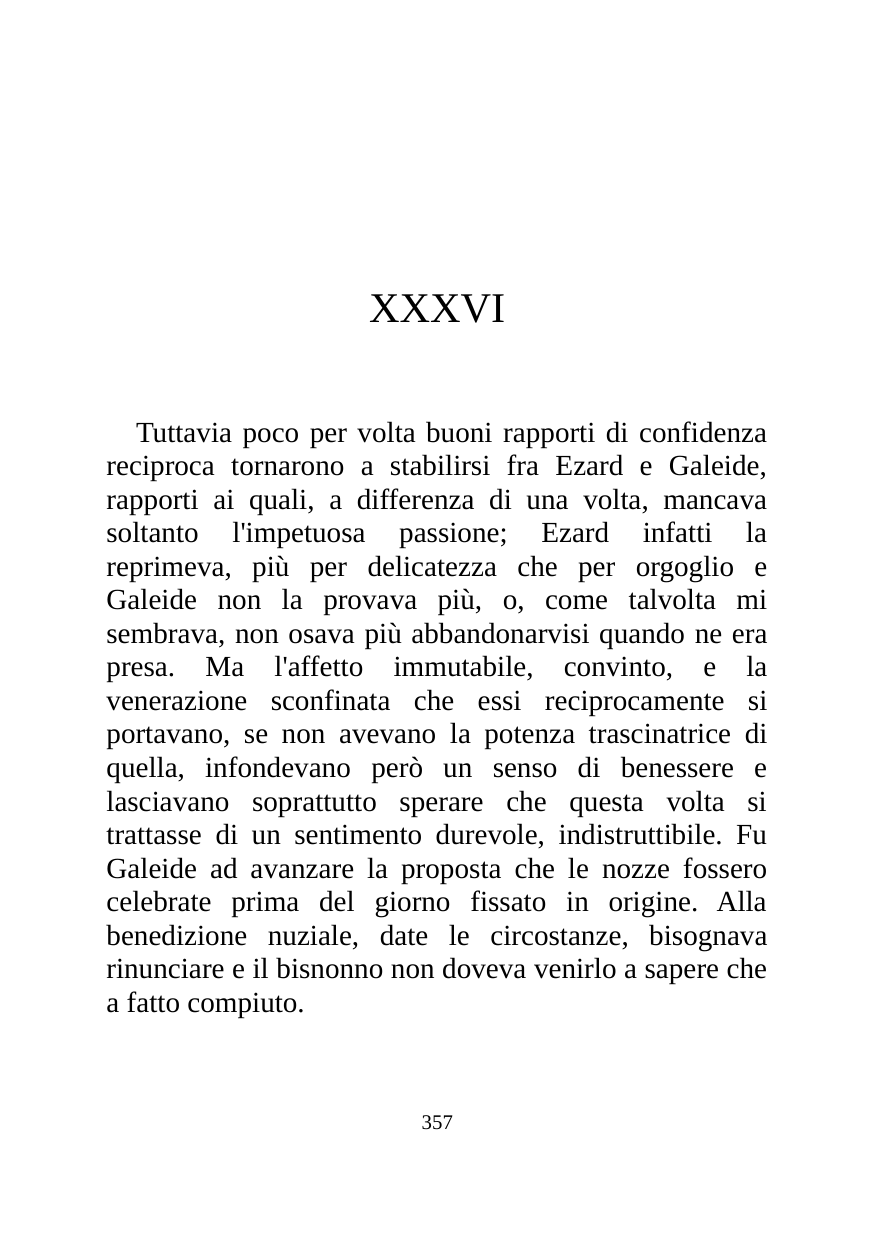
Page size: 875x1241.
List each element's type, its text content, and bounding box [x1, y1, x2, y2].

subtitle XXXVI [106, 283, 768, 332]
text Tuttavia poco per volta buoni rapporti di confidenza reciproca tornarono a stabilirsi fra Ezard e Galeide, rapporti ai quali, a differenza di una volta, mancava soltanto l'impetuosa passione; Ezard infatti la reprimeva, più per delicatezza che per orgoglio e Galeide non la provava più, o, come talvolta mi sembrava, non osava più abbandonarvisi quando ne era presa. Ma l'affetto immutabile, convinto, e la venerazione sconfinata che essi reciprocamente si portavano, se non avevano la potenza trascinatrice di quella, infondevano però un senso di benessere e lasciavano soprattutto sperare che questa volta si trattasse di un sentimento durevole, indistruttibile. Fu Galeide ad avanzare la proposta che le nozze fossero celebrate prima del giorno fissato in origine. Alla benedizione nuziale, date le circostanze, bisognava rinunciare e il bisnonno non doveva venirlo a sapere che a fatto compiuto. [106, 415, 768, 1018]
